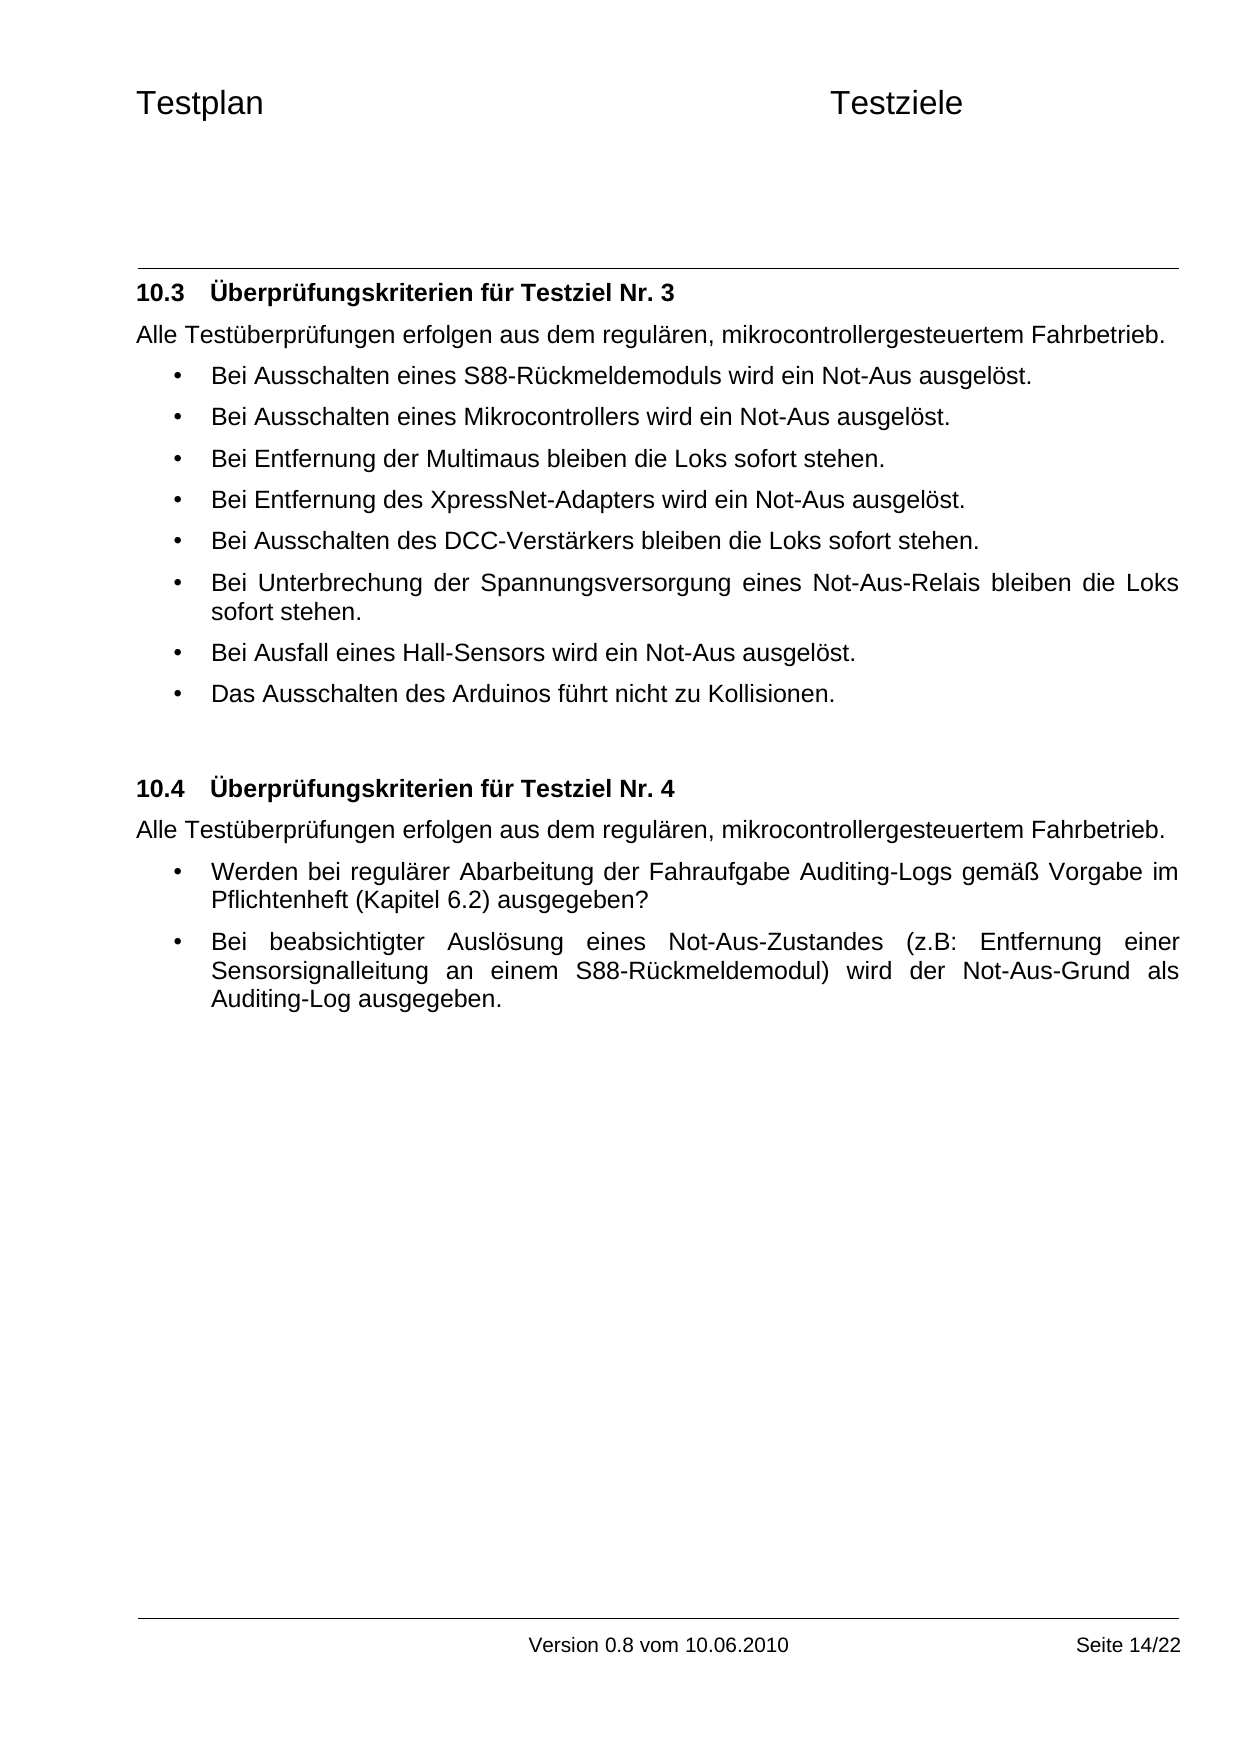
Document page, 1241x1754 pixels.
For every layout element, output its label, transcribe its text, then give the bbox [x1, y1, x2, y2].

list Bei Ausschalten des DCC-Verstärkers bleiben die Loks sofort stehen. [173, 526, 1181, 555]
list Bei Unterbrechung der Spannungsversorgung eines Not-Aus-Relais bleiben die Loks sofort stehen. [173, 568, 1181, 625]
list Bei Ausschalten eines Mikrocontrollers wird ein Not-Aus ausgelöst. [173, 402, 1181, 431]
list Werden bei regulärer Abarbeitung der Fahraufgabe Auditing-Logs gemäß Vorgabe im Pflichtenheft (Kapitel 6.2) ausgegeben? [173, 857, 1181, 914]
list Bei Ausschalten eines S88-Rückmeldemoduls wird ein Not-Aus ausgelöst. [173, 361, 1181, 390]
list Bei Entfernung der Multimaus bleiben die Loks sofort stehen. [173, 443, 1181, 472]
list Das Ausschalten des Arduinos führt nicht zu Kollisionen. [173, 679, 1181, 708]
text Alle Testüberprüfungen erfolgen aus dem regulären, mikrocontrollergesteuertem Fahrbetrieb. [136, 319, 1181, 348]
list Bei Ausfall eines Hall-Sensors wird ein Not-Aus ausgelöst. [173, 638, 1181, 667]
subtitle Überprüfungskriterien für Testziel Nr. 4 [136, 774, 1181, 803]
list Bei Entfernung des XpressNet-Adapters wird ein Not-Aus ausgelöst. [173, 485, 1181, 514]
text Alle Testüberprüfungen erfolgen aus dem regulären, mikrocontrollergesteuertem Fahrbetrieb. [136, 815, 1181, 844]
list Bei beabsichtigter Auslösung eines Not-Aus-Zustandes (z.B: Entfernung einer Sensorsignalleitung an einem S88-Rückmeldemodul) wird der Not-Aus-Grund als Auditing-Log ausgegeben. [173, 927, 1181, 1013]
subtitle Überprüfungskriterien für Testziel Nr. 3 [136, 289, 1181, 307]
